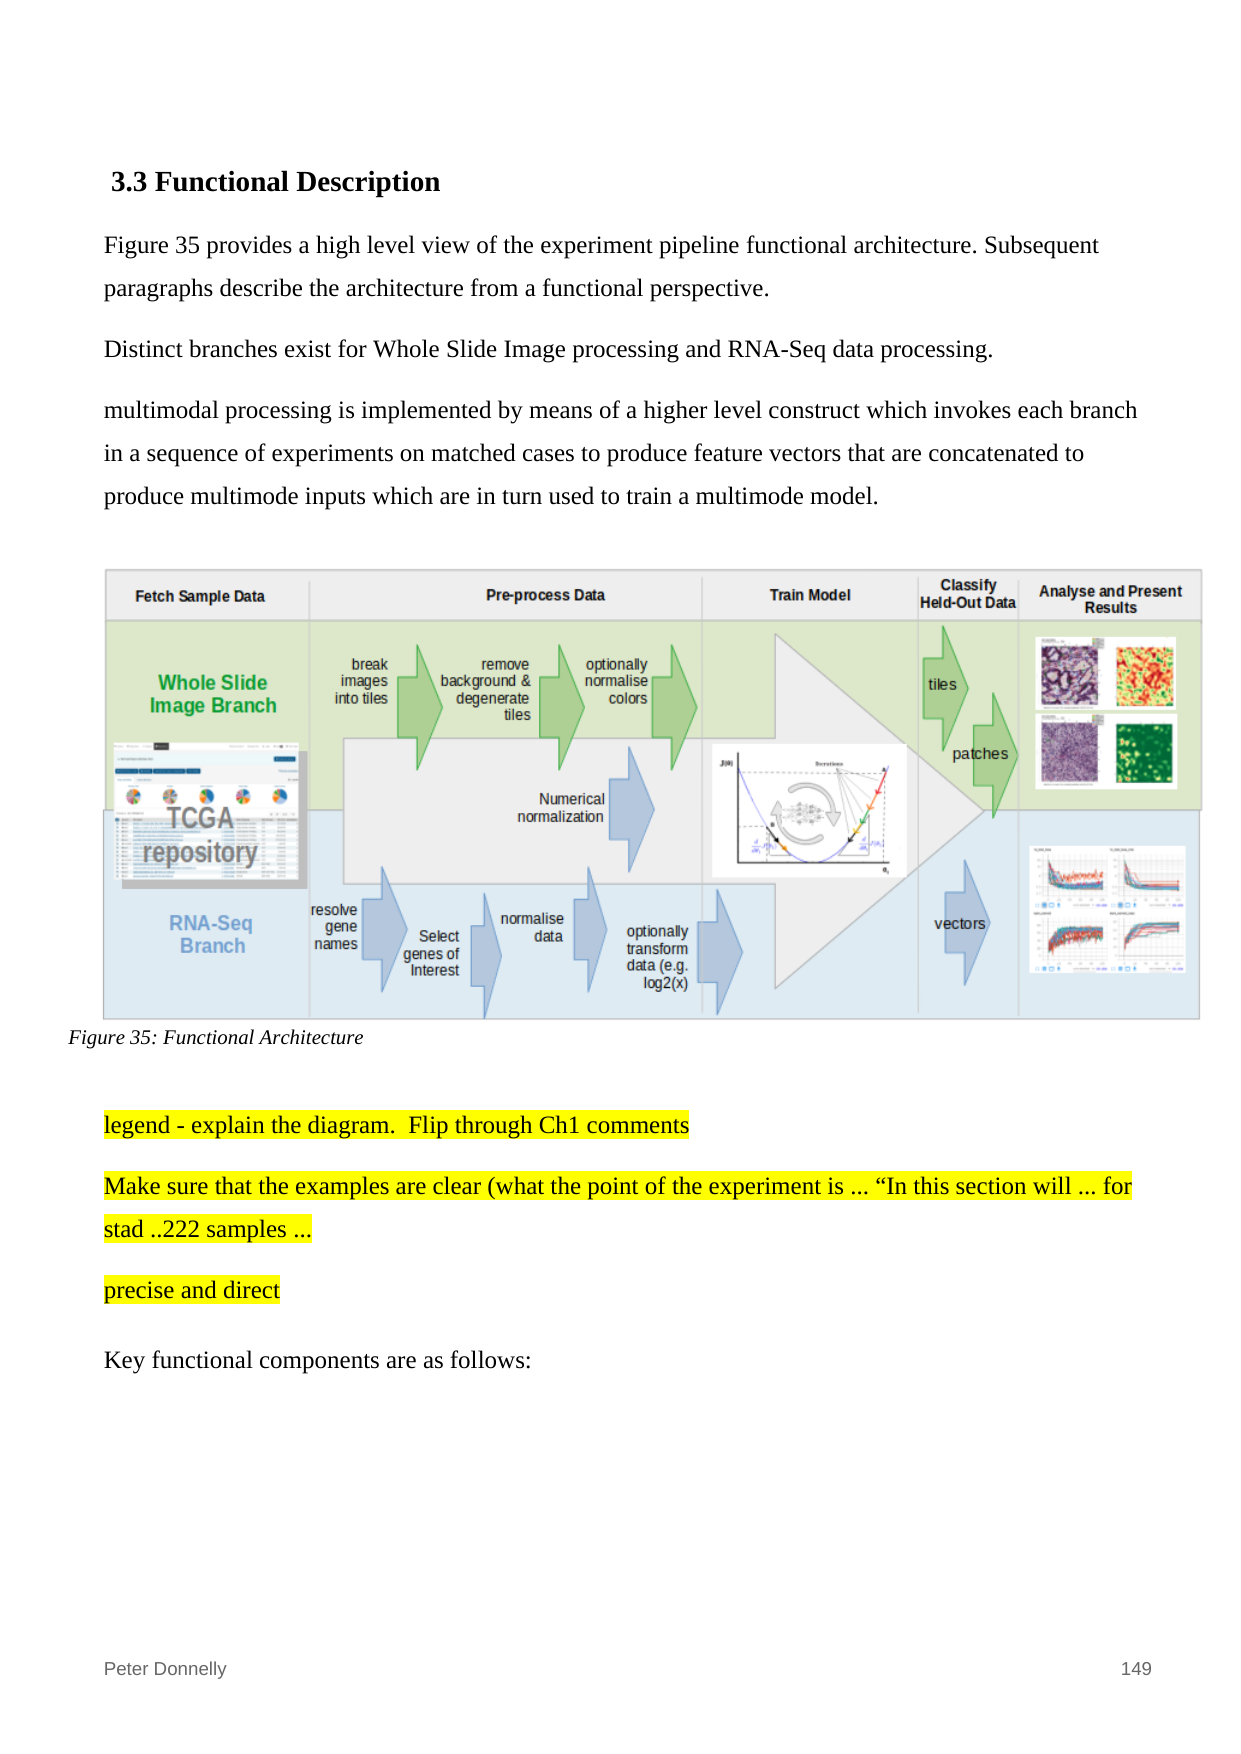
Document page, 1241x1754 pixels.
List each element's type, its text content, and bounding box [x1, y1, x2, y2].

text Distinct branches exist for Whole Slide Image processing and RNA-Seq data processing. [103, 334, 1146, 363]
text Figure 35 provides a high level view of the experiment pipeline functional architecture. Subsequent paragraphs describe the architecture from a functional perspective. [103, 230, 1146, 302]
text legend - explain the diagram. Flip through Ch1 comments [103, 1110, 1146, 1139]
text Figure 35: Functional Architecture [68, 1023, 1240, 1049]
text precise and direct [103, 1275, 1146, 1304]
text ­ [1217, 560, 1240, 572]
text ­ [103, 1049, 1146, 1078]
text multimodal processing is implemented by means of a higher level construct which invokes each branch in a sequence of experiments on matched cases to produce feature vectors that are concatenated to produce multimode inputs which are in turn used to train a multimode model. [103, 395, 1146, 510]
subtitle Functional Description [103, 164, 1146, 198]
text Key functional components are as follows: [103, 1345, 1146, 1373]
text ­ [103, 542, 1146, 559]
text ­ [68, 560, 91, 572]
text Make sure that the examples are clear (what the point of the experiment is ... “In this section will ... for stad ..222 samples ... [103, 1171, 1146, 1243]
picture [91, 559, 1217, 1026]
